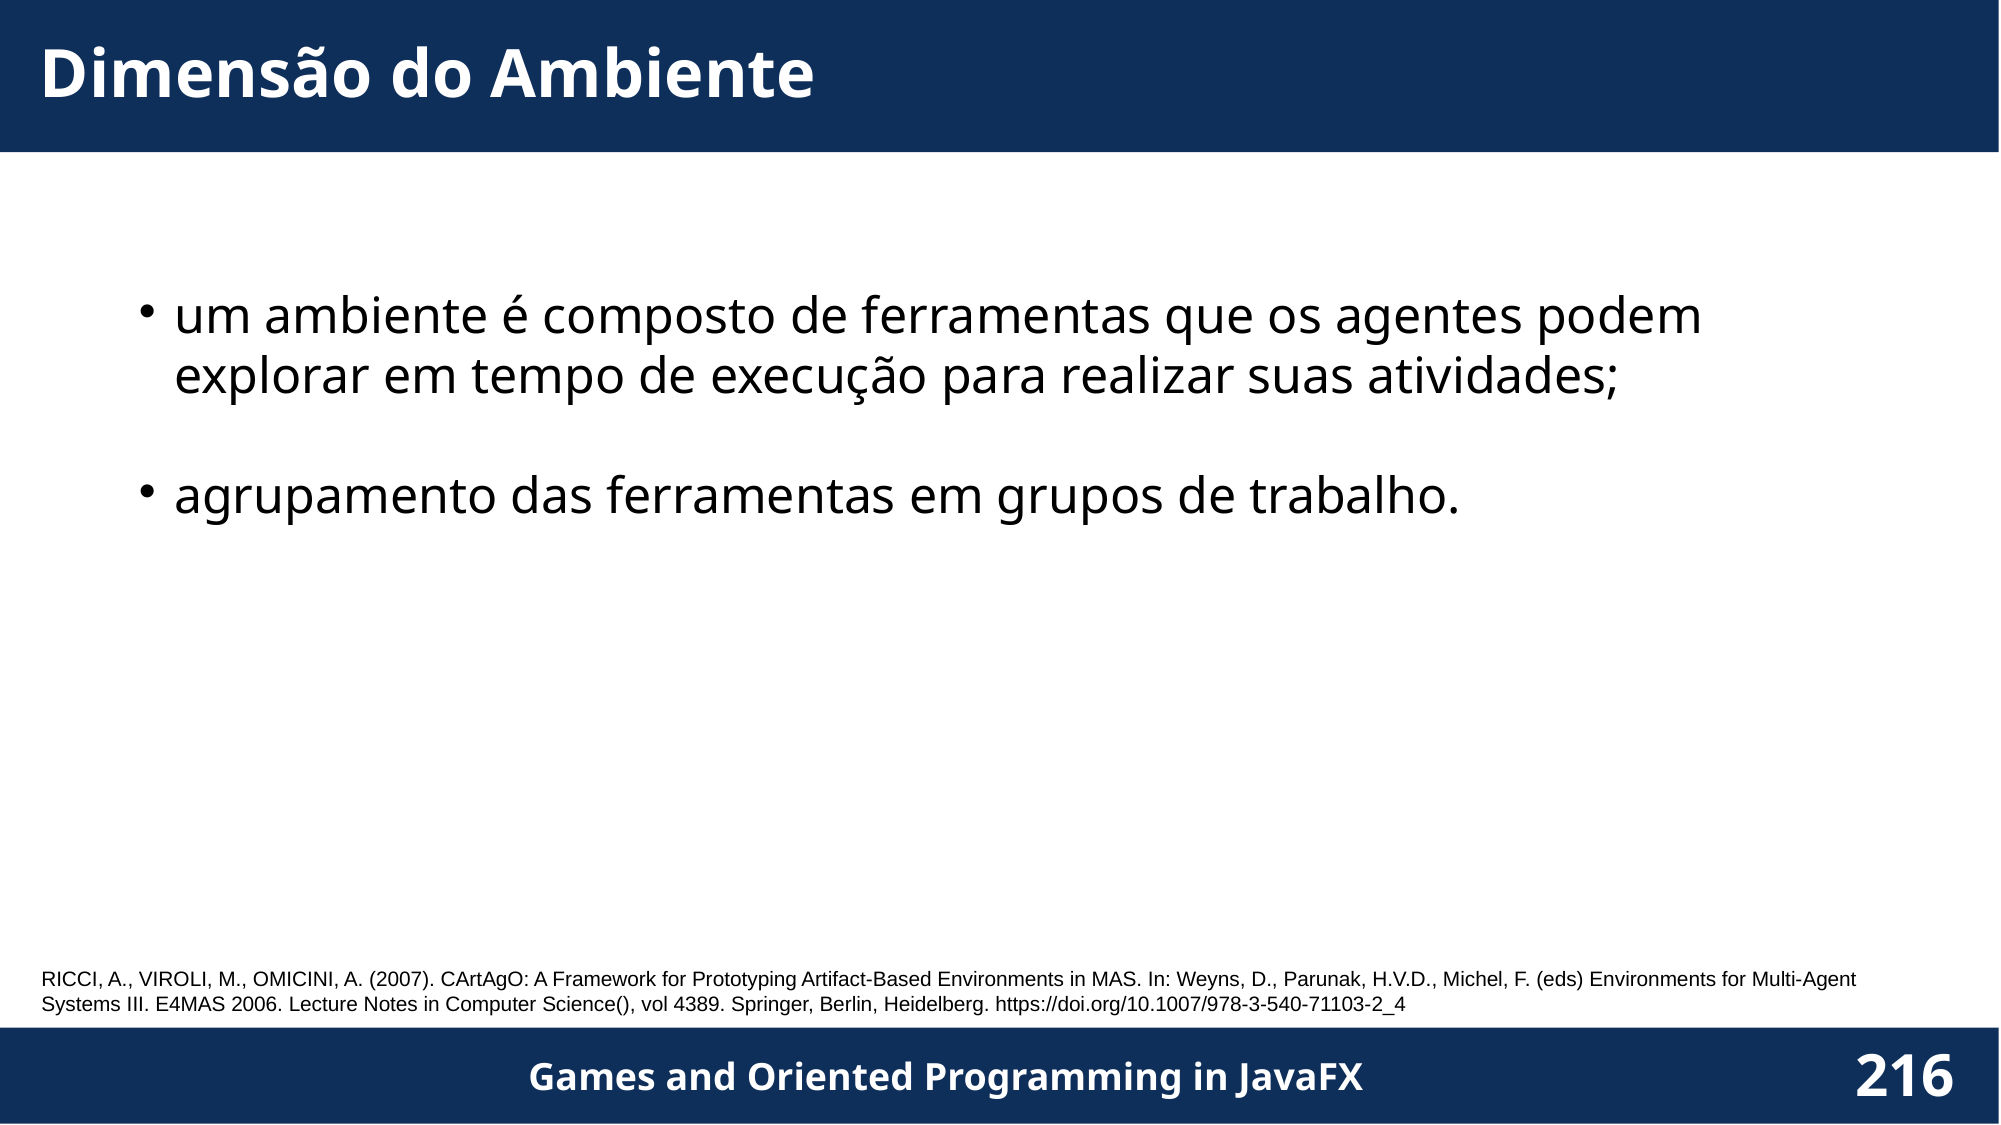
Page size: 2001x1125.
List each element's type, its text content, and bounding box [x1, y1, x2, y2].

text_box um ambiente é composto de ferramentas que os agentes podem explorar em tempo de execução para realizar suas atividades; agrupamento das ferramentas em grupos de trabalho. [88, 216, 1772, 532]
text_box RICCI, A., VIROLI, M., OMICINI, A. (2007). CArtAgO: A Framework for Prototyping Artifact-Based Environments in MAS. In: Weyns, D., Parunak, H.V.D., Michel, F. (eds) Environments for Multi-Agent Systems III. E4MAS 2006. Lecture Notes in Computer Science(), vol 4389. Springer, Berlin, Heidelberg. https://doi.org/10.1007/978-3-540-71103-2_4 [26, 958, 1946, 1024]
text_box Dimensão do Ambiente [25, 23, 1999, 119]
